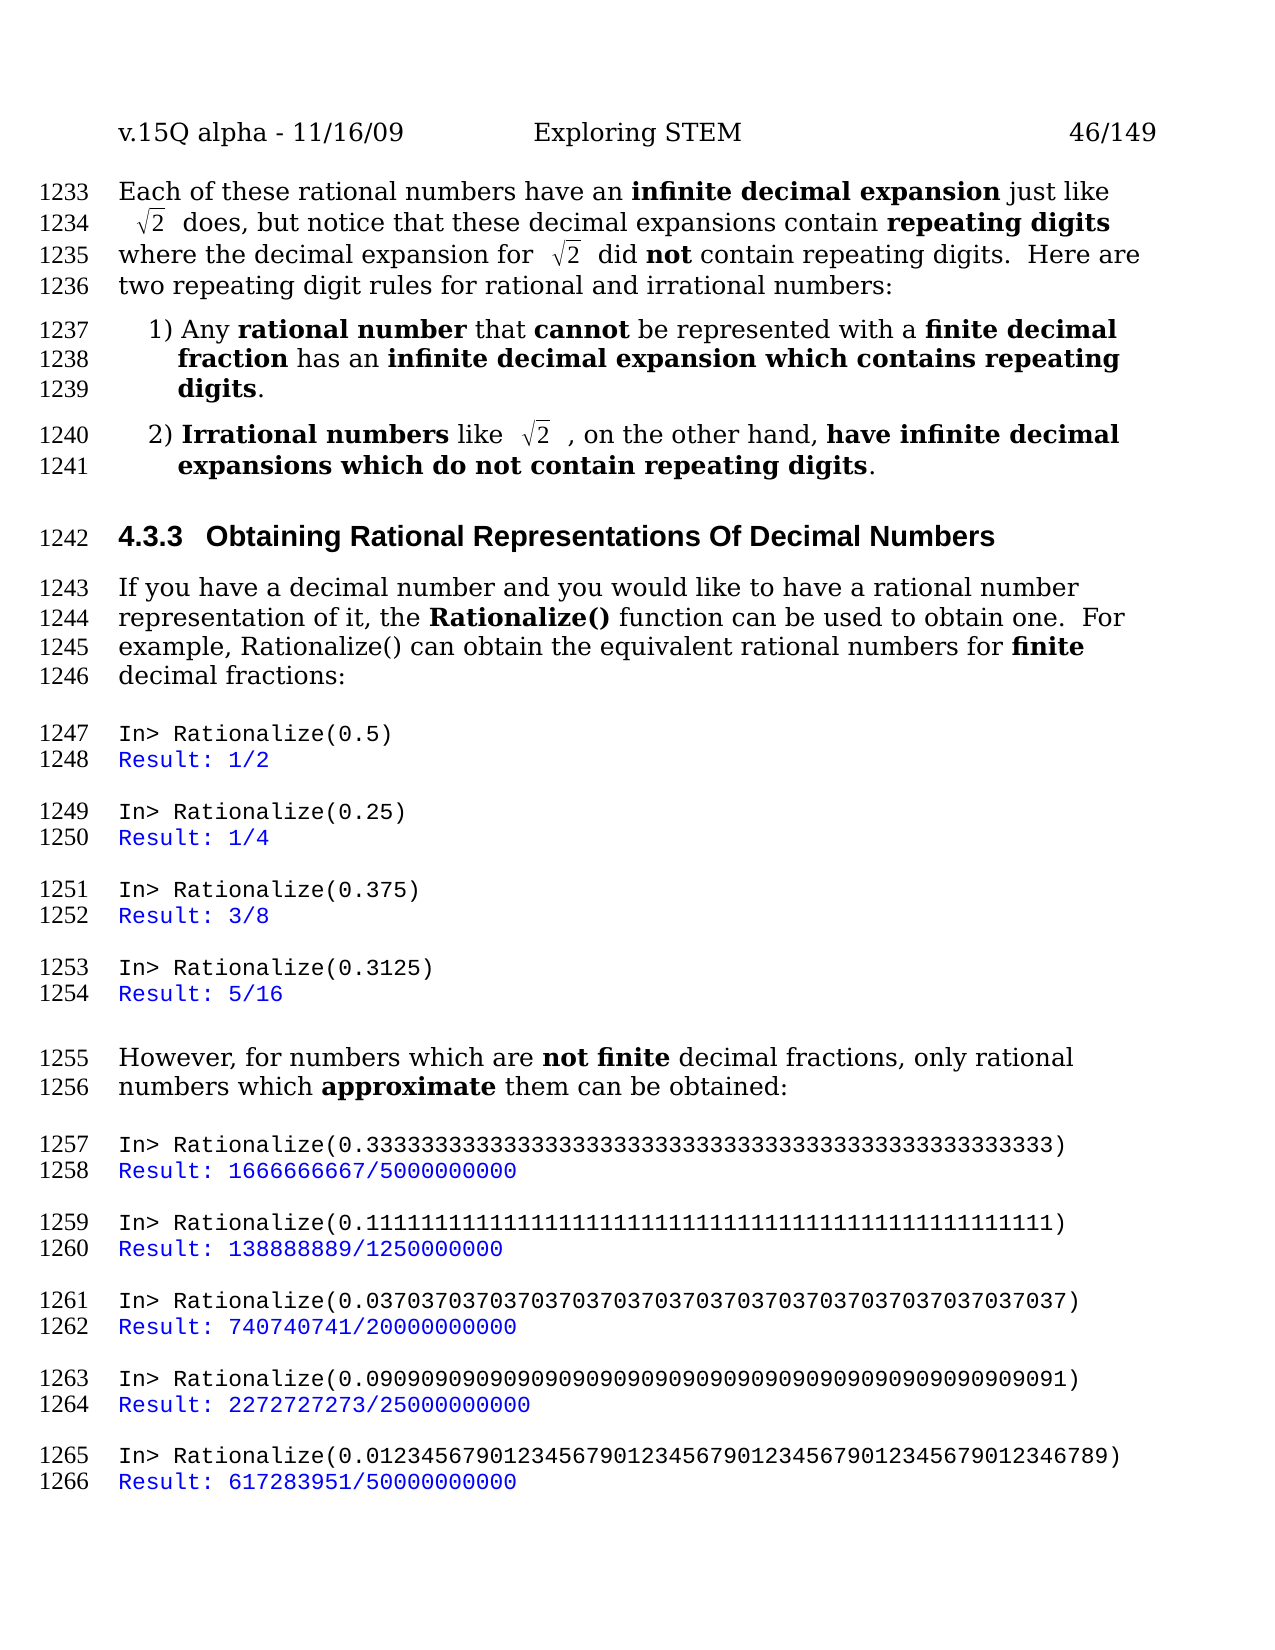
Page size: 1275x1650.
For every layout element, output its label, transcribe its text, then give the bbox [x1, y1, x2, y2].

text However, for numbers which are not finite decimal fractions, only rational numbers which approximate them can be obtained: [118, 1043, 1157, 1102]
text If you have a decimal number and you would like to have a rational number representation of it, the Rationalize() function can be used to obtain one. For example, Rationalize() can obtain the equivalent rational numbers for finite decimal fractions: [118, 573, 1157, 691]
text Result: 138888889/1250000000 [118, 1237, 1157, 1263]
text Result: 5/16 [118, 982, 1157, 1008]
text Each of these rational numbers have an infinite decimal expansion just likedoes, but notice that these decimal expansions contain repeating digits where the decimal expansion fordid not contain repeating digits. Here are two repeating digit rules for rational and irrational numbers: [118, 177, 1157, 300]
text In> Rationalize(0.037037037037037037037037037037037037037037037037037) [118, 1289, 1157, 1315]
text Result: 1666666667/5000000000 [118, 1159, 1157, 1185]
text In> Rationalize(0.375) [118, 878, 1157, 904]
text 1) Any rational number that cannot be represented with a finite decimal fraction has an infinite decimal expansion which contains repeating digits. [148, 315, 1157, 403]
text Result: 3/8 [118, 904, 1157, 930]
text Result: 1/4 [118, 826, 1157, 852]
text In> Rationalize(0.3125) [118, 956, 1157, 982]
text Result: 617283951/50000000000 [118, 1471, 1157, 1497]
text Result: 740740741/20000000000 [118, 1315, 1157, 1341]
subtitle Obtaining Rational Representations Of Decimal Numbers [118, 519, 1157, 553]
text In> Rationalize(0.5) [118, 723, 1157, 748]
text In> Rationalize(0.33333333333333333333333333333333333333333333333333) [118, 1133, 1157, 1159]
text In> Rationalize(0.11111111111111111111111111111111111111111111111111) [118, 1211, 1157, 1237]
text Result: 1/2 [118, 748, 1157, 774]
text In> Rationalize(0.090909090909090909090909090909090909090909090909091) [118, 1367, 1157, 1393]
text 2) Irrational numbers like, on the other hand, have infinite decimal expansions which do not contain repeating digits. [148, 418, 1157, 480]
text Result: 2272727273/25000000000 [118, 1393, 1157, 1419]
text In> Rationalize(0.25) [118, 800, 1157, 826]
text In> Rationalize(0.012345679012345679012345679012345679012345679012346789) [118, 1445, 1157, 1471]
